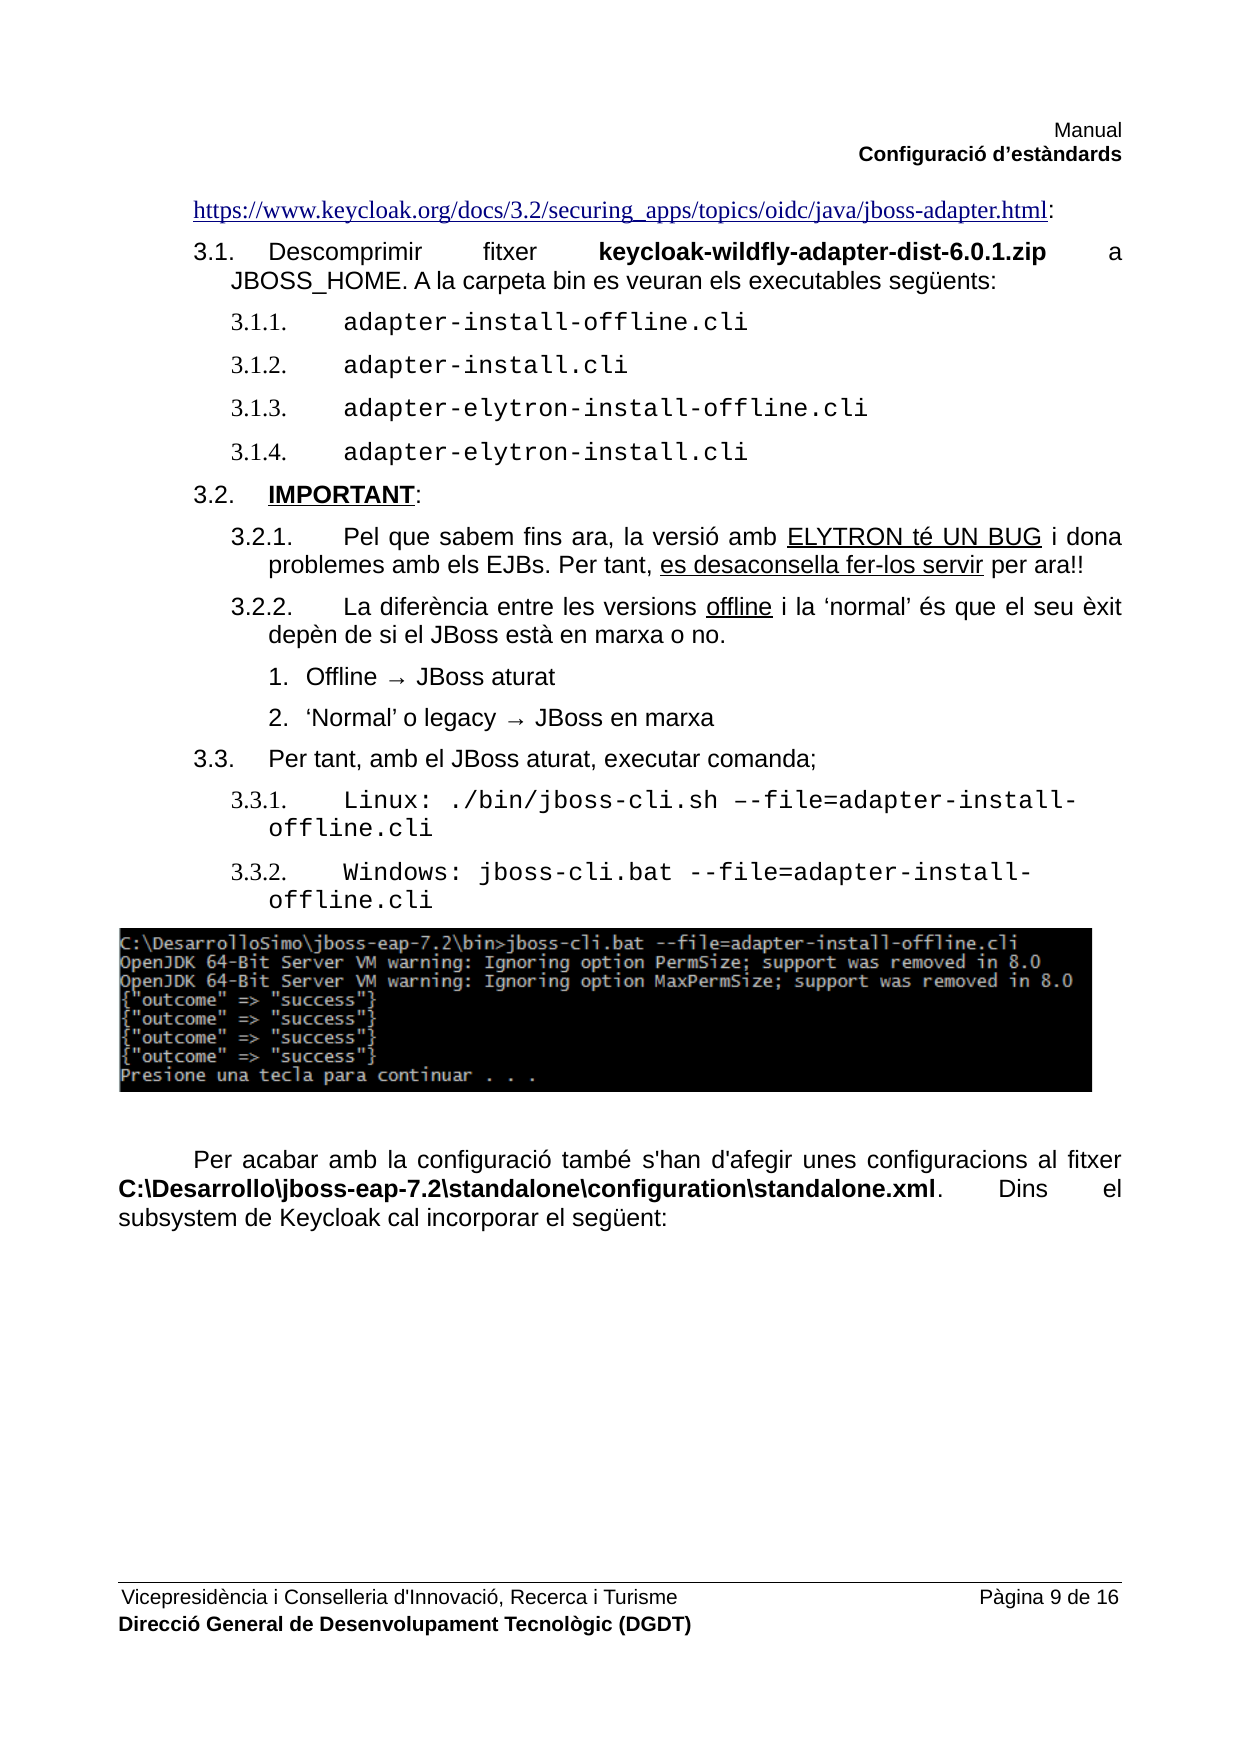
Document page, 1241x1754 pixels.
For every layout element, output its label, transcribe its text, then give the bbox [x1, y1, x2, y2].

list adapter-install.cli [231, 350, 1122, 381]
list https://www.keycloak.org/docs/3.2/securing_apps/topics/oidc/java/jboss-adapter.html: [156, 196, 1122, 224]
list ‘Normal’ o legacy → JBoss en marxa [268, 703, 1122, 731]
list Pel que sabem fins ara, la versió amb ELYTRON té UN BUG i dona problemes amb els EJBs. Per tant, es desaconsella fer-los servir per ara!! [231, 521, 1122, 579]
list Offline → JBoss aturat [268, 661, 1122, 690]
picture [118, 928, 1093, 1092]
list Per tant, amb el JBoss aturat, executar comanda; [193, 744, 1122, 773]
list Linux: ./bin/jboss-cli.sh –-file=adapter-install-offline.cli [231, 785, 1122, 844]
list Windows: jboss-cli.bat --file=adapter-install-offline.cli [231, 857, 1122, 916]
list adapter-elytron-install-offline.cli [231, 393, 1122, 424]
list IMPORTANT: [193, 480, 1122, 509]
text Per acabar amb la configuració també s'han d'afegir unes configuracions al fitxer C:\Desarrollo\jboss-eap-7.2\standalone\configuration\standalone.xml. Dins el subsystem de Keycloak cal incorporar el següent: [118, 1145, 1122, 1231]
list adapter-install-offline.cli [231, 307, 1122, 338]
list La diferència entre les versions offline i la ‘normal’ és que el seu èxit depèn de si el JBoss està en marxa o no. [231, 591, 1122, 649]
list adapter-elytron-install.cli [231, 437, 1122, 468]
list Descomprimir fitxer keycloak-wildfly-adapter-dist-6.0.1.zip a JBOSS_HOME. A la carpeta bin es veuran els executables següents: [193, 237, 1122, 294]
